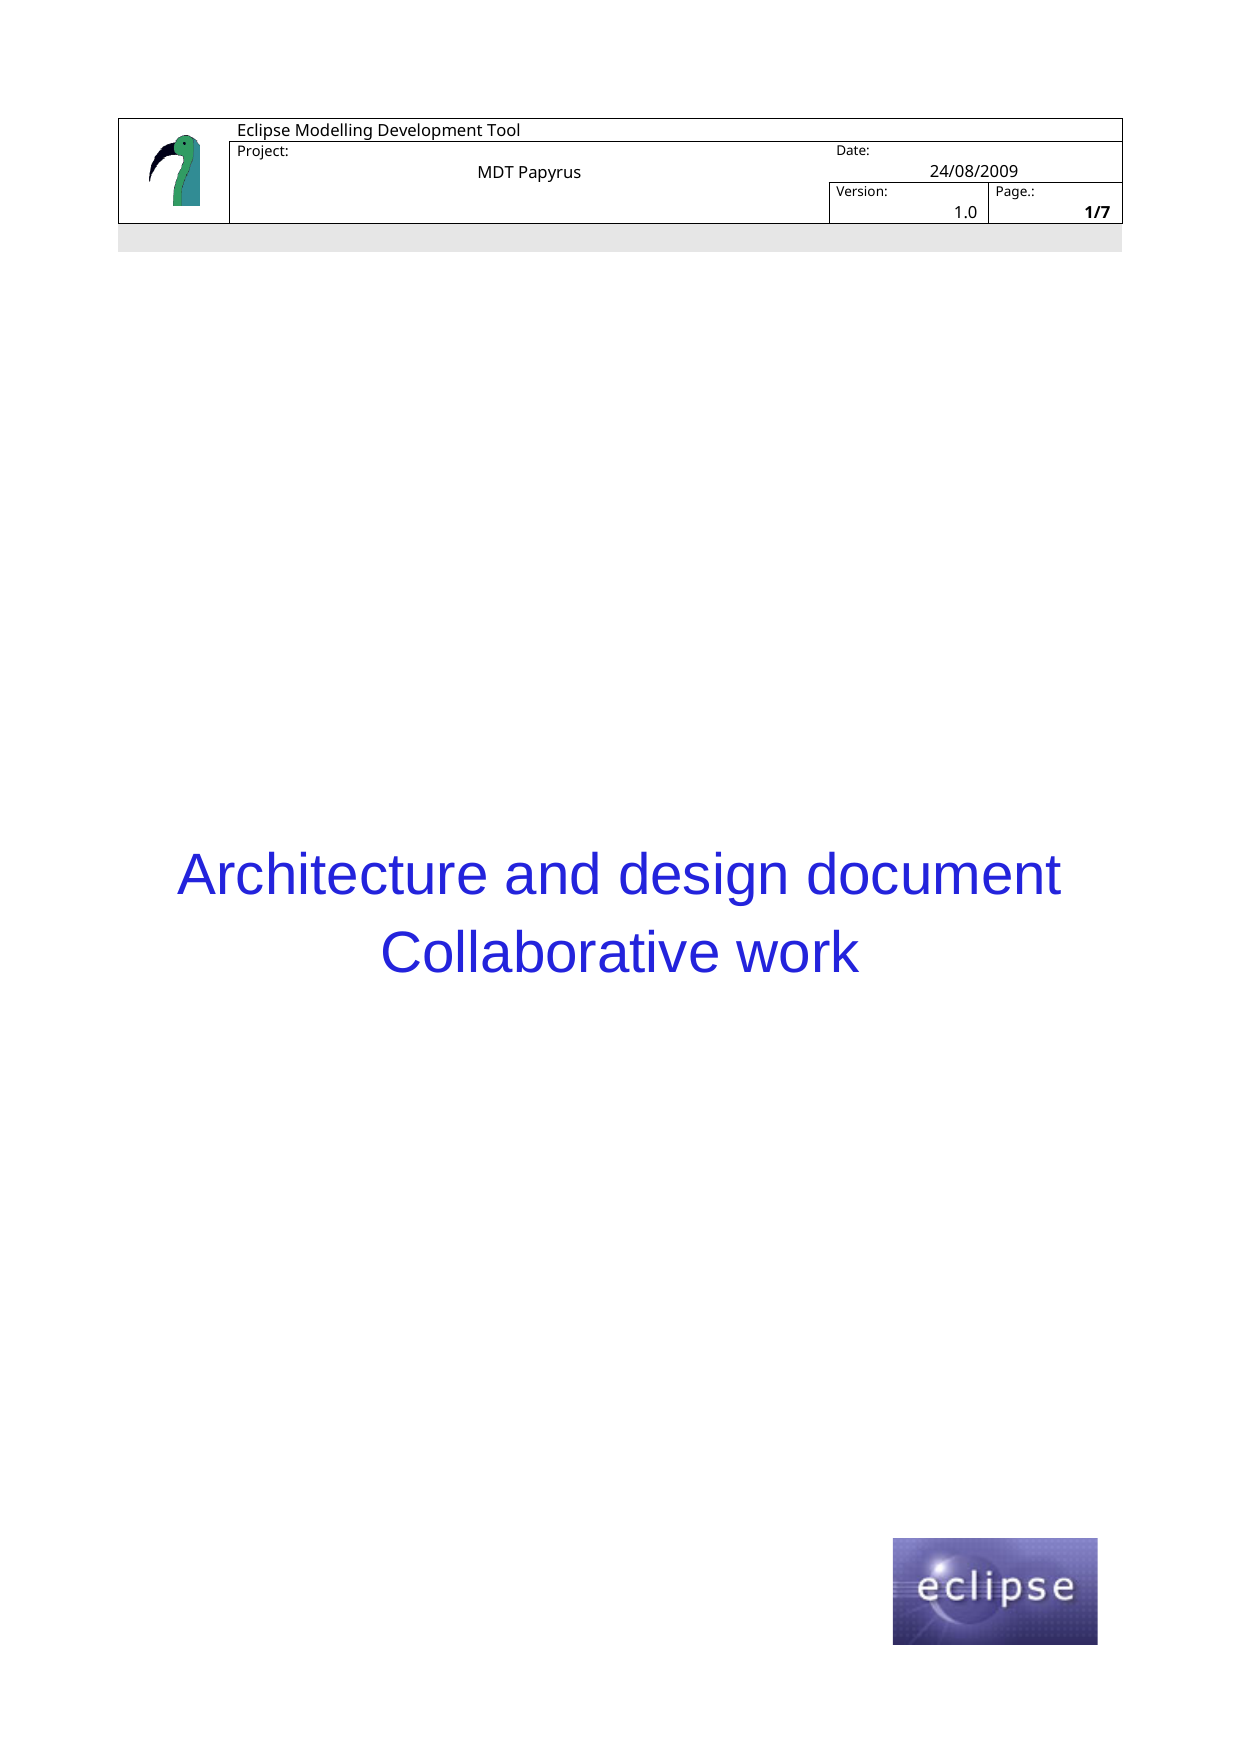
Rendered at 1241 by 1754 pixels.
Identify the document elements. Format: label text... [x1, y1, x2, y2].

picture [892, 1538, 1098, 1645]
picture [147, 133, 201, 209]
text Architecture and design document [118, 842, 1122, 907]
text Collaborative work [118, 919, 1122, 985]
